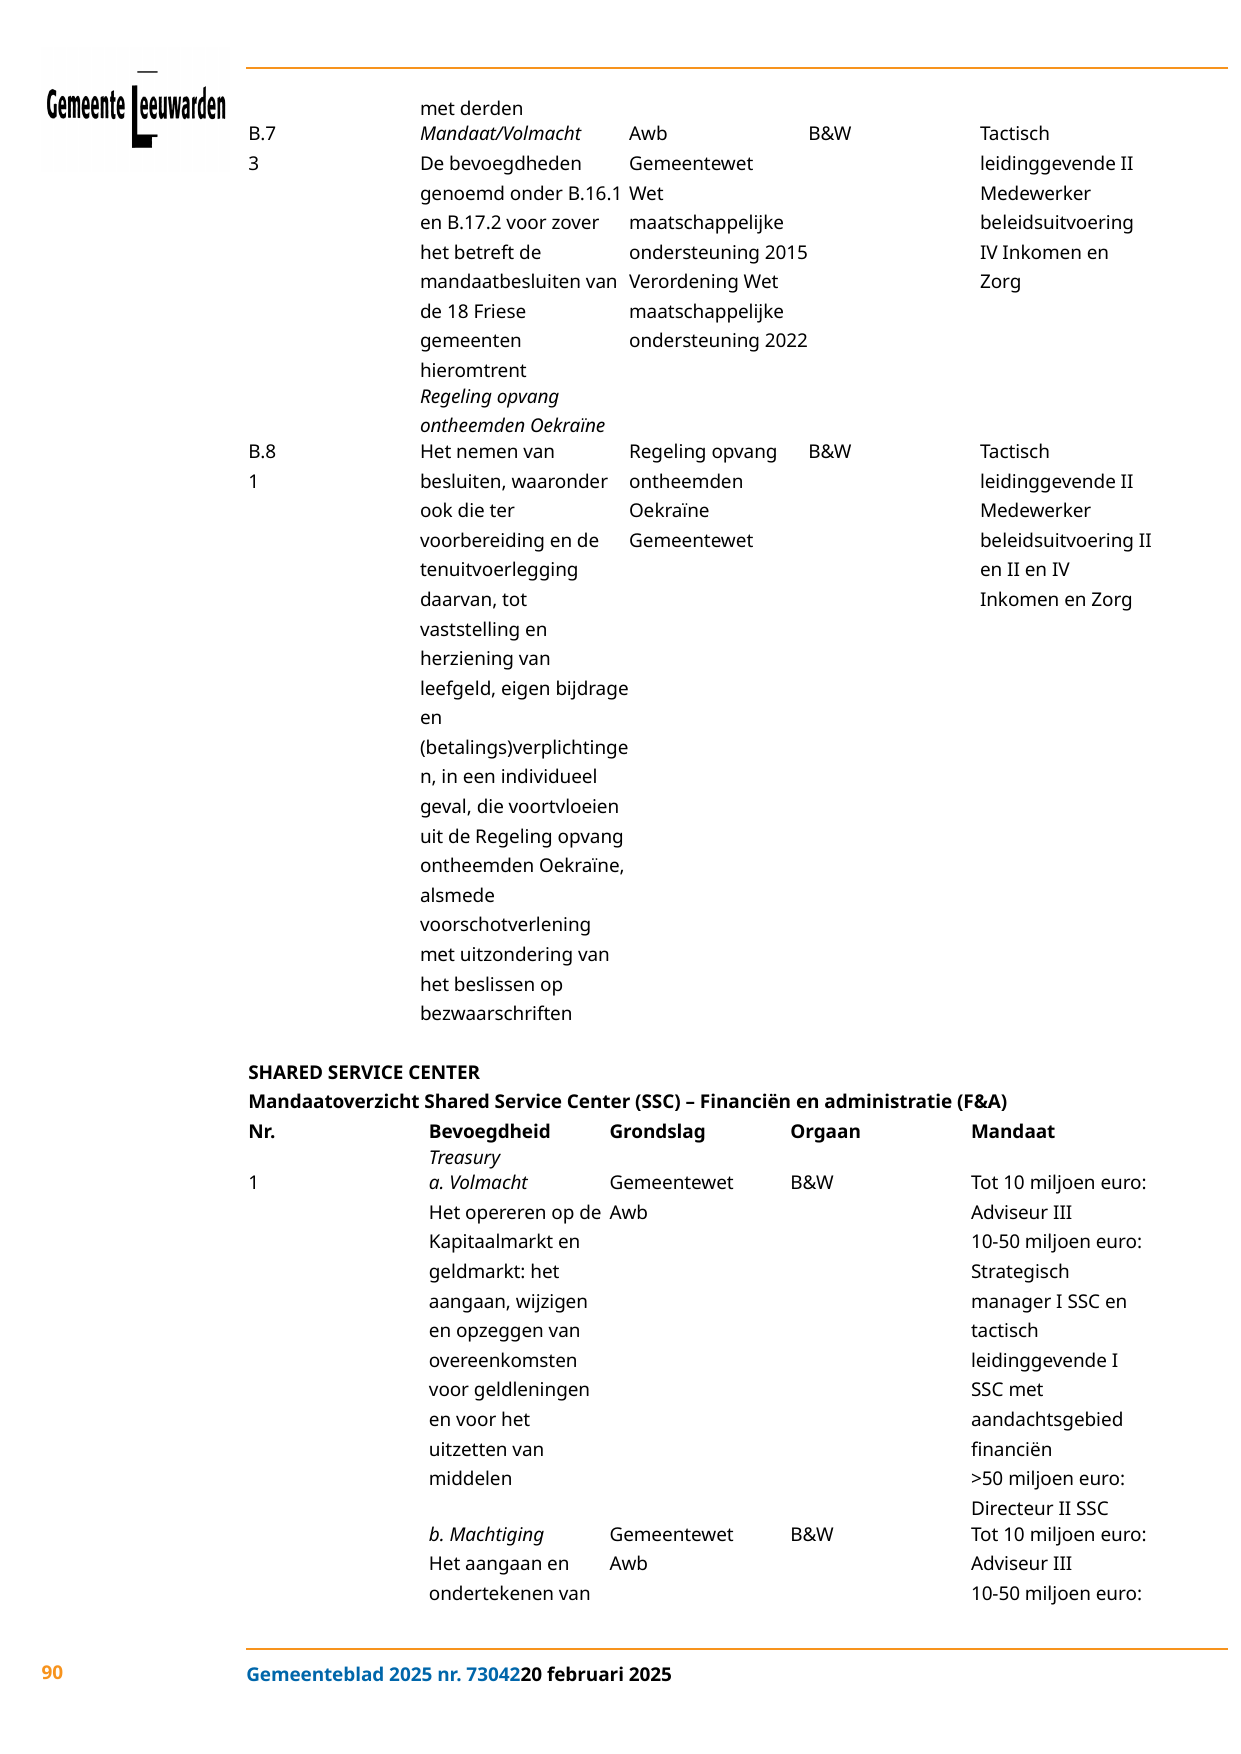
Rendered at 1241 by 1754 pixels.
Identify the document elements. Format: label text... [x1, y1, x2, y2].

table_cell [248, 1144, 429, 1169]
table_cell Regeling opvang ontheemden Oekraïne Gemeentewet [629, 438, 808, 1026]
table_cell Het nemen van besluiten, waaronder ook die ter voorbereiding en de tenuitvoerlegging daarvan, tot vaststelling en herziening van leefgeld, eigen bijdrage en (betalings)verplichtingen, in een individueel geval, die voortvloeien uit de Regeling opvang ontheemden Oekraïne, alsmede voorschotverlening met uitzondering van het beslissen op bezwaarschriften [420, 438, 629, 1026]
picture [41, 47, 231, 172]
table_cell [629, 383, 808, 438]
table_cell Gemeentewet Awb [609, 1521, 790, 1606]
table_cell Tot 10 miljoen euro: Adviseur III 10-50 miljoen euro: Strategisch manager I SSC en tactisch leidinggevende I SSC met aandachtsgebied financiën >50 miljoen euro: Directeur II SSC [971, 1170, 1152, 1521]
table_cell Regeling opvang ontheemden Oekraïne [420, 383, 629, 438]
table_cell B&W [808, 438, 980, 1026]
table_cell [629, 95, 808, 121]
table_cell Tactisch leidinggevende II Medewerker beleidsuitvoering IV Inkomen en Zorg [980, 121, 1152, 383]
table_cell B.7 3 [248, 121, 420, 383]
table_cell [248, 95, 420, 121]
table_cell [248, 1521, 429, 1606]
table_header Nr. [248, 1118, 429, 1144]
table_cell Mandaat/Volmacht De bevoegdheden genoemd onder B.16.1 en B.17.2 voor zover het betreft de mandaatbesluiten van de 18 Friese gemeenten hieromtrent [420, 121, 629, 383]
text Mandaatoverzicht Shared Service Center (SSC) – Financiën en administratie (F&A) [248, 1088, 1152, 1114]
table_cell B.8 1 [248, 438, 420, 1026]
table_header Orgaan [790, 1118, 971, 1144]
table_cell Tot 10 miljoen euro: Adviseur III 10-50 miljoen euro: [971, 1521, 1152, 1606]
table_header Bevoegdheid [429, 1118, 609, 1144]
table_cell [980, 95, 1152, 121]
table_cell Gemeentewet Awb [609, 1170, 790, 1521]
table_cell met derden [420, 95, 629, 121]
table_cell a. Volmacht Het opereren op de Kapitaalmarkt en geldmarkt: het aangaan, wijzigen en opzeggen van overeenkomsten voor geldleningen en voor het uitzetten van middelen [429, 1170, 609, 1521]
table_header Mandaat [971, 1118, 1152, 1144]
table_cell B&W [790, 1170, 971, 1521]
table_cell B&W [808, 121, 980, 383]
table_cell B&W [790, 1521, 971, 1606]
table_cell Treasury [429, 1144, 1152, 1169]
table_cell Awb Gemeentewet Wet maatschappelijke ondersteuning 2015 Verordening Wet maatschappelijke ondersteuning 2022 [629, 121, 808, 383]
table_cell [808, 95, 980, 121]
text SHARED SERVICE CENTER [248, 1059, 1152, 1084]
table_cell 1 [248, 1170, 429, 1521]
table_cell Tactisch leidinggevende II Medewerker beleidsuitvoering II en II en IV Inkomen en Zorg [980, 438, 1152, 1026]
table_cell b. Machtiging Het aangaan en ondertekenen van [429, 1521, 609, 1606]
table_cell [980, 383, 1152, 438]
table_cell [808, 383, 980, 438]
table_header Grondslag [609, 1118, 790, 1144]
table_cell [248, 383, 420, 438]
